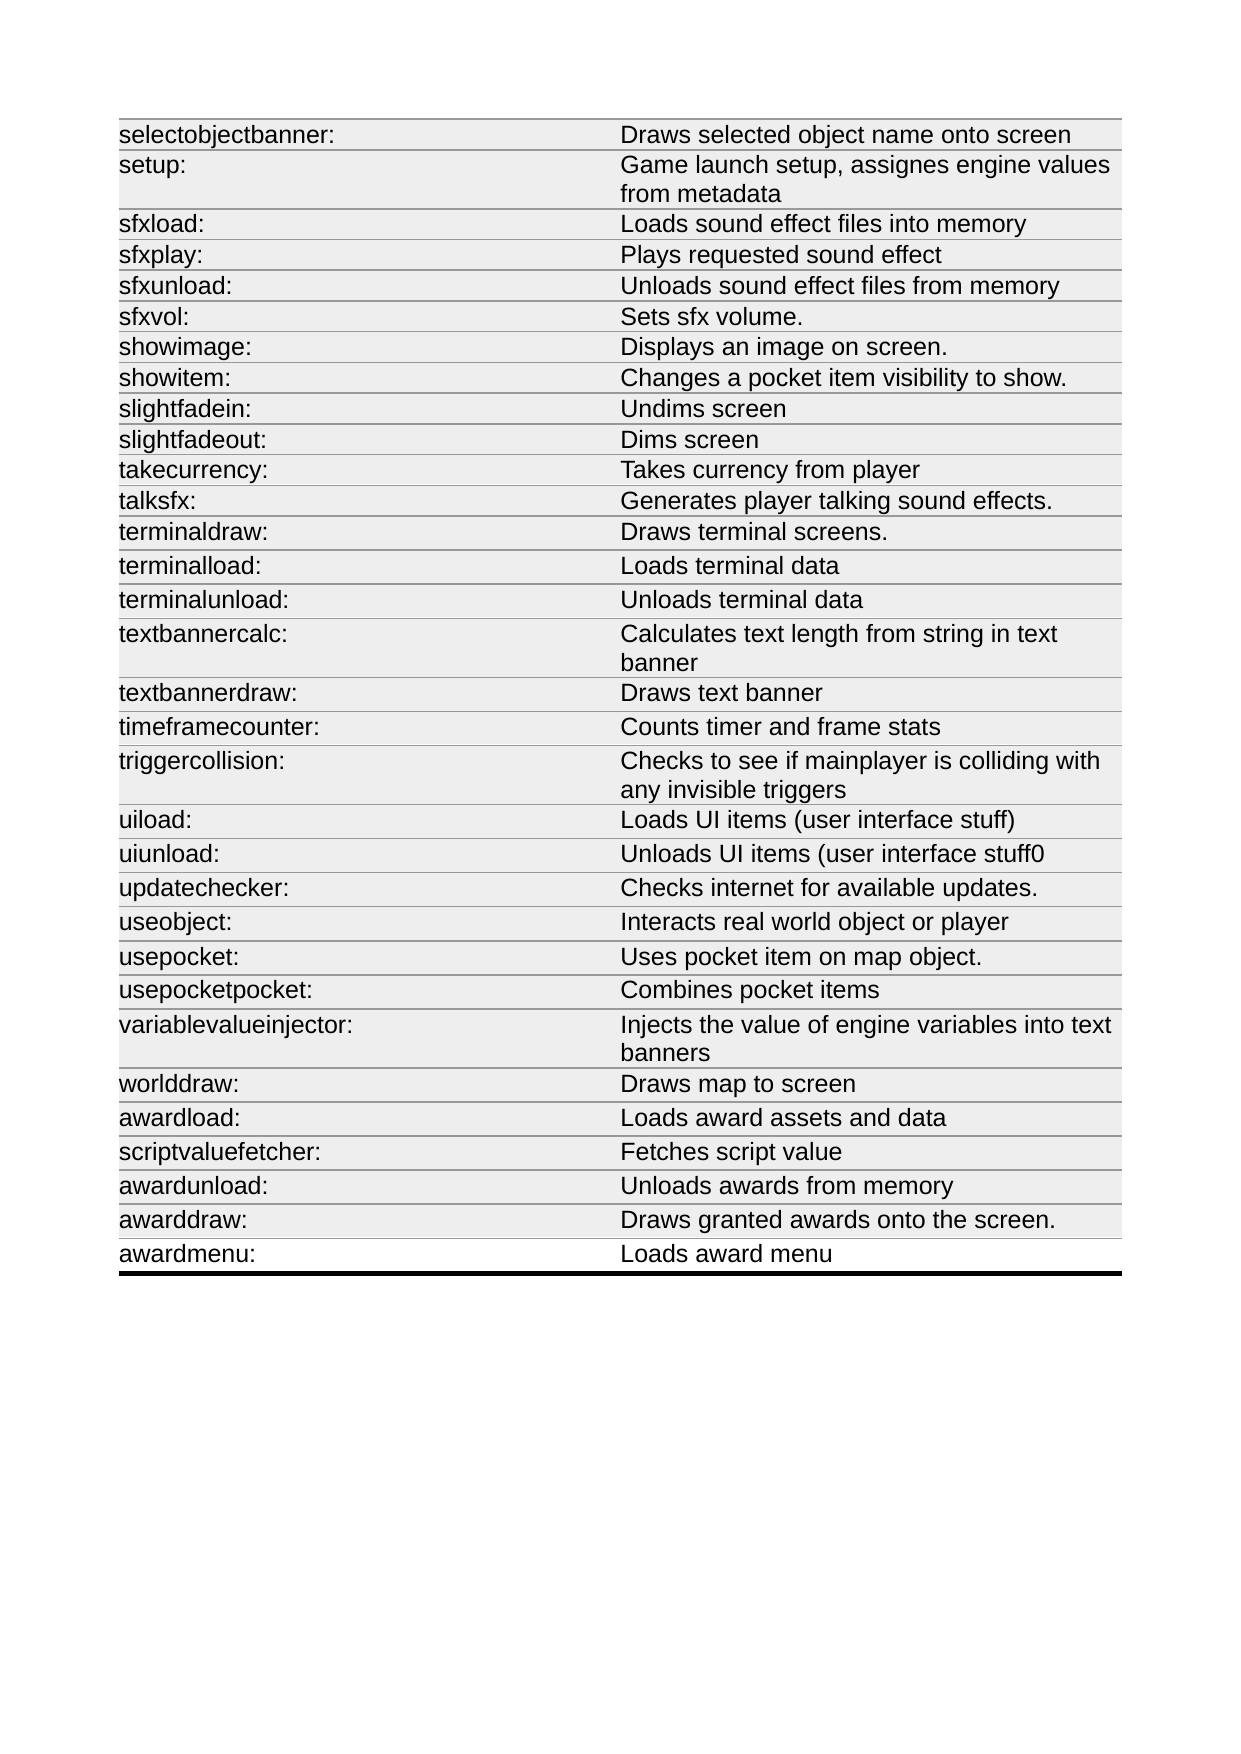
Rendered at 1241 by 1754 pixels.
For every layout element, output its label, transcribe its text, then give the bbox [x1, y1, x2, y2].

table_cell terminalload: [119, 551, 620, 583]
table_cell Draws map to screen [620, 1069, 1122, 1101]
table_cell awarddraw: [119, 1205, 620, 1237]
table_cell slightfadeout: [119, 425, 620, 454]
table_cell Interacts real world object or player [620, 907, 1122, 940]
table_cell Uses pocket item on map object. [620, 942, 1122, 974]
table_cell Loads award menu [620, 1239, 1122, 1271]
table_cell Unloads UI items (user interface stuff0 [620, 839, 1122, 872]
table_cell sfxunload: [119, 271, 620, 300]
table_cell worlddraw: [119, 1069, 620, 1101]
table_cell Loads terminal data [620, 551, 1122, 583]
table_cell Loads sound effect files into memory [620, 210, 1122, 239]
table_cell textbannercalc: [119, 619, 620, 676]
table_cell Takes currency from player [620, 455, 1122, 484]
table_cell Dims screen [620, 425, 1122, 454]
table_cell terminalunload: [119, 585, 620, 617]
table_cell Injects the value of engine variables into text banners [620, 1010, 1122, 1067]
table_cell terminaldraw: [119, 517, 620, 549]
table_cell Generates player talking sound effects. [620, 486, 1122, 515]
table_cell updatechecker: [119, 873, 620, 906]
table_cell takecurrency: [119, 455, 620, 484]
table_cell showimage: [119, 332, 620, 362]
table_cell textbannerdraw: [119, 678, 620, 711]
table_cell awardunload: [119, 1171, 620, 1203]
table_cell Sets sfx volume. [620, 302, 1122, 331]
table_cell Draws terminal screens. [620, 517, 1122, 549]
table_cell timeframecounter: [119, 712, 620, 744]
table_cell Draws granted awards onto the screen. [620, 1205, 1122, 1237]
table_cell variablevalueinjector: [119, 1010, 620, 1067]
table_cell Plays requested sound effect [620, 240, 1122, 269]
table_cell Unloads awards from memory [620, 1171, 1122, 1203]
table_cell Checks to see if mainplayer is colliding with any invisible triggers [620, 746, 1122, 804]
table_cell talksfx: [119, 486, 620, 515]
table_cell usepocketpocket: [119, 976, 620, 1008]
table_cell Fetches script value [620, 1137, 1122, 1169]
table_cell Combines pocket items [620, 976, 1122, 1008]
table_cell Loads UI items (user interface stuff) [620, 805, 1122, 838]
table_cell useobject: [119, 907, 620, 940]
table_cell setup: [119, 151, 620, 208]
table_cell Unloads terminal data [620, 585, 1122, 617]
table_cell Draws selected object name onto screen [620, 120, 1122, 149]
table_cell Unloads sound effect files from memory [620, 271, 1122, 300]
table_cell Calculates text length from string in text banner [620, 619, 1122, 676]
table_cell usepocket: [119, 942, 620, 974]
table_cell slightfadein: [119, 394, 620, 423]
table_cell triggercollision: [119, 746, 620, 804]
table_cell uiload: [119, 805, 620, 838]
table_cell Changes a pocket item visibility to show. [620, 363, 1122, 392]
table_cell uiunload: [119, 839, 620, 872]
table_cell selectobjectbanner: [119, 120, 620, 149]
table_cell awardload: [119, 1103, 620, 1135]
table_cell Displays an image on screen. [620, 332, 1122, 362]
table_cell awardmenu: [119, 1239, 620, 1271]
table_cell sfxload: [119, 210, 620, 239]
table_cell Draws text banner [620, 678, 1122, 711]
table_cell Loads award assets and data [620, 1103, 1122, 1135]
table_cell sfxplay: [119, 240, 620, 269]
table_cell sfxvol: [119, 302, 620, 331]
table_cell Checks internet for available updates. [620, 873, 1122, 906]
table_cell Counts timer and frame stats [620, 712, 1122, 744]
table_cell scriptvaluefetcher: [119, 1137, 620, 1169]
table_cell showitem: [119, 363, 620, 392]
table_cell Undims screen [620, 394, 1122, 423]
table_cell Game launch setup, assignes engine values from metadata [620, 151, 1122, 208]
